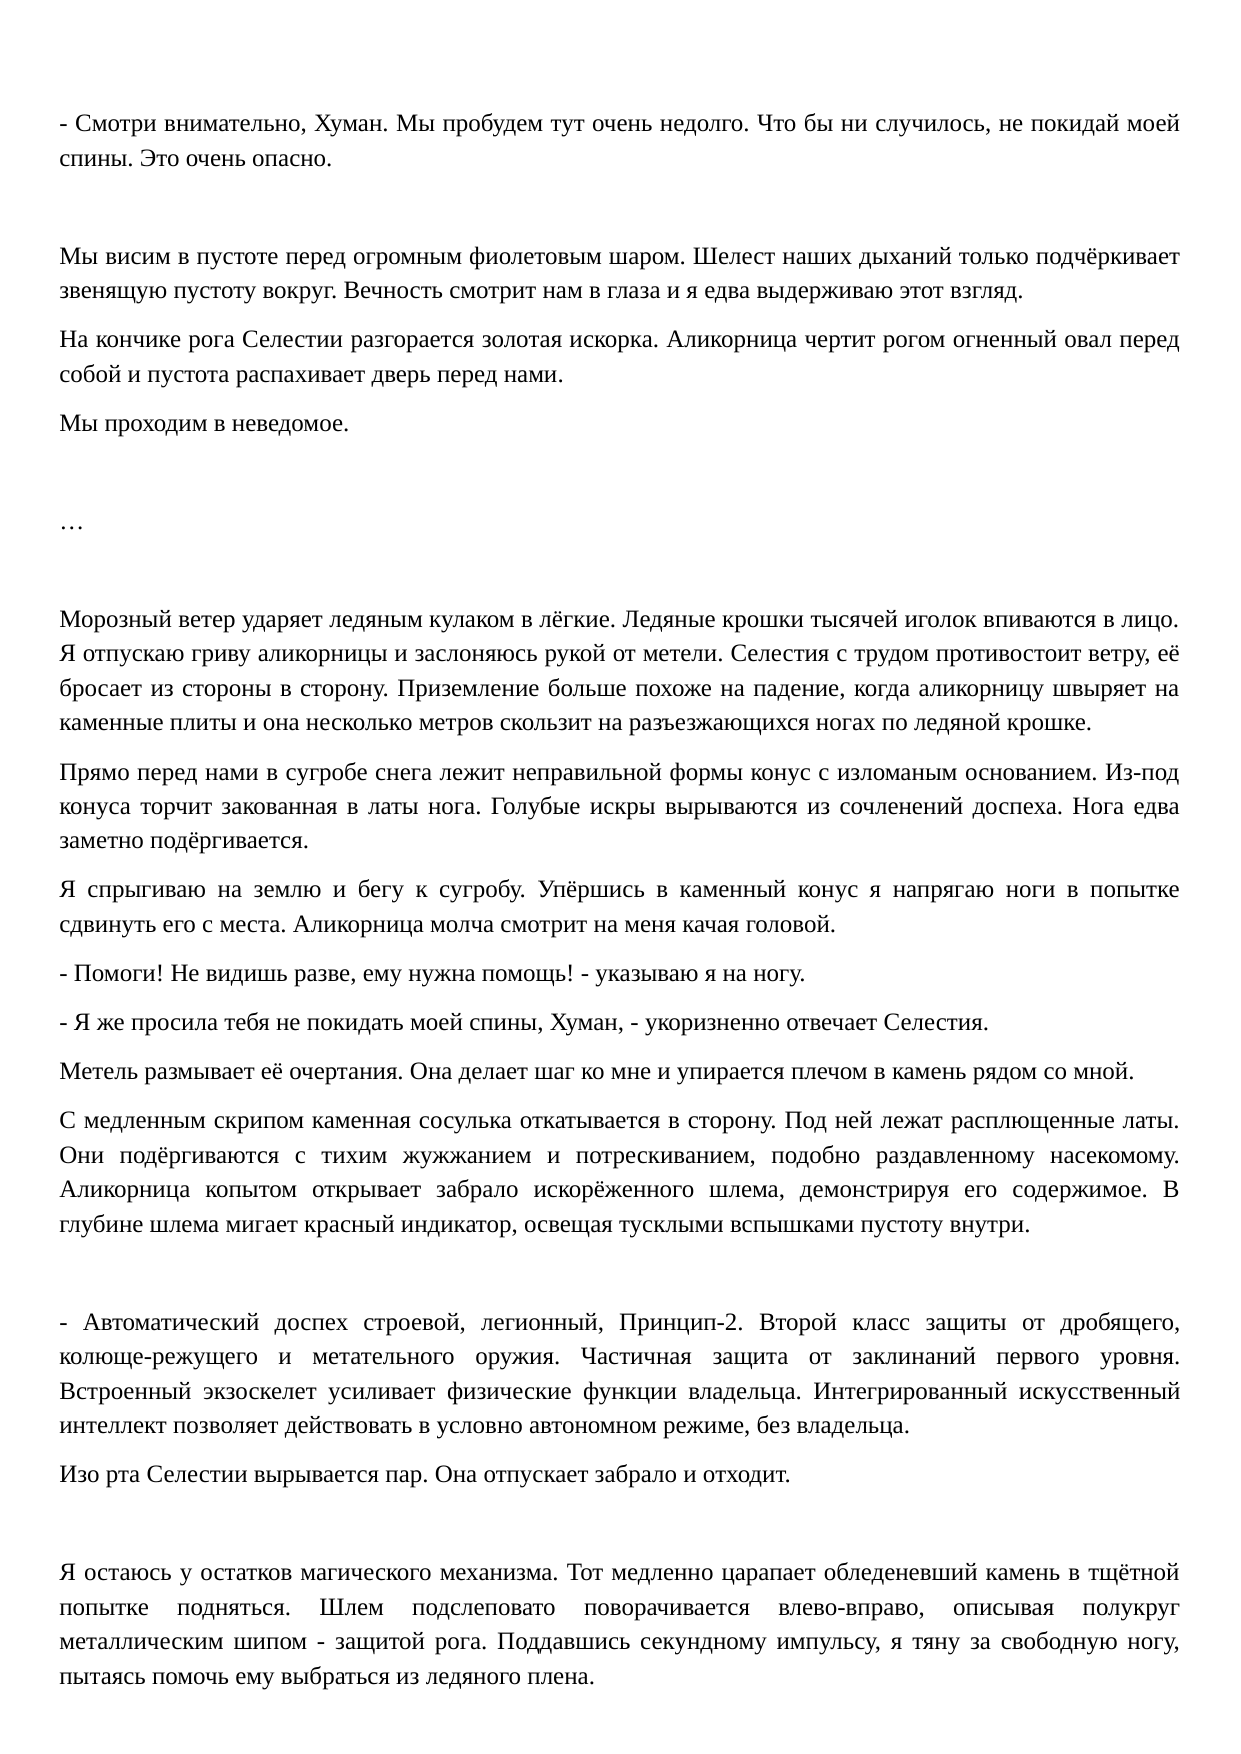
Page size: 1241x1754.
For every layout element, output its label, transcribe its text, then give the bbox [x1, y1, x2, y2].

text Морозный ветер ударяет ледяным кулаком в лёгкие. Ледяные крошки тысячей иголок впиваются в лицо. Я отпускаю гриву аликорницы и заслоняюсь рукой от метели. Селестия с трудом противостоит ветру, её бросает из стороны в сторону. Приземление больше похоже на падение, когда аликорницу швыряет на каменные плиты и она несколько метров скользит на разъезжающихся ногах по ледяной крошке. [59, 604, 1181, 736]
text Я спрыгиваю на землю и бегу к сугробу. Упёршись в каменный конус я напрягаю ноги в попытке сдвинуть его с места. Аликорница молча смотрит на меня качая головой. [59, 874, 1181, 938]
text Мы висим в пустоте перед огромным фиолетовым шаром. Шелест наших дыханий только подчёркивает звенящую пустоту вокруг. Вечность смотрит нам в глаза и я едва выдерживаю этот взгляд. [59, 241, 1181, 304]
text - Смотри внимательно, Хуман. Мы пробудем тут очень недолго. Что бы ни случилось, не покидай моей спины. Это очень опасно. [59, 108, 1181, 171]
text - Помоги! Не видишь разве, ему нужна помощь! - указываю я на ногу. [59, 958, 1181, 987]
text Прямо перед нами в сугробе снега лежит неправильной формы конус с изломаным основанием. Из-под конуса торчит закованная в латы нога. Голубые искры вырываются из сочленений доспеха. Нога едва заметно подёргивается. [59, 757, 1181, 854]
text Мы проходим в неведомое. [59, 408, 1181, 437]
text С медленным скрипом каменная сосулька откатывается в сторону. Под ней лежат расплющенные латы. Они подёргиваются с тихим жужжанием и потрескиванием, подобно раздавленному насекомому. Аликорница копытом открывает забрало искорёженного шлема, демонстрируя его содержимое. В глубине шлема мигает красный индикатор, освещая тусклыми вспышками пустоту внутри. [59, 1105, 1181, 1237]
text Изо рта Селестии вырывается пар. Она отпускает забрало и отходит. [59, 1459, 1181, 1488]
text - Автоматический доспех строевой, легионный, Принцип-2. Второй класс защиты от дробящего, колюще-режущего и метательного оружия. Частичная защита от заклинаний первого уровня. Встроенный экзоскелет усиливает физические функции владельца. Интегрированный искусственный интеллект позволяет действовать в условно автономном режиме, без владельца. [59, 1307, 1181, 1439]
text Я остаюсь у остатков магического механизма. Тот медленно царапает обледеневший камень в тщётной попытке подняться. Шлем подслеповато поворачивается влево-вправо, описывая полукруг металлическим шипом - защитой рога. Поддавшись секундному импульсу, я тяну за свободную ногу, пытаясь помочь ему выбраться из ледяного плена. [59, 1557, 1181, 1690]
text - Я же просила тебя не покидать моей спины, Хуман, - укоризненно отвечает Селестия. [59, 1007, 1181, 1036]
text Метель размывает её очертания. Она делает шаг ко мне и упирается плечом в камень рядом со мной. [59, 1056, 1181, 1085]
text … [59, 506, 1181, 535]
text На кончике рога Селестии разгорается золотая искорка. Аликорница чертит рогом огненный овал перед собой и пустота распахивает дверь перед нами. [59, 324, 1181, 387]
